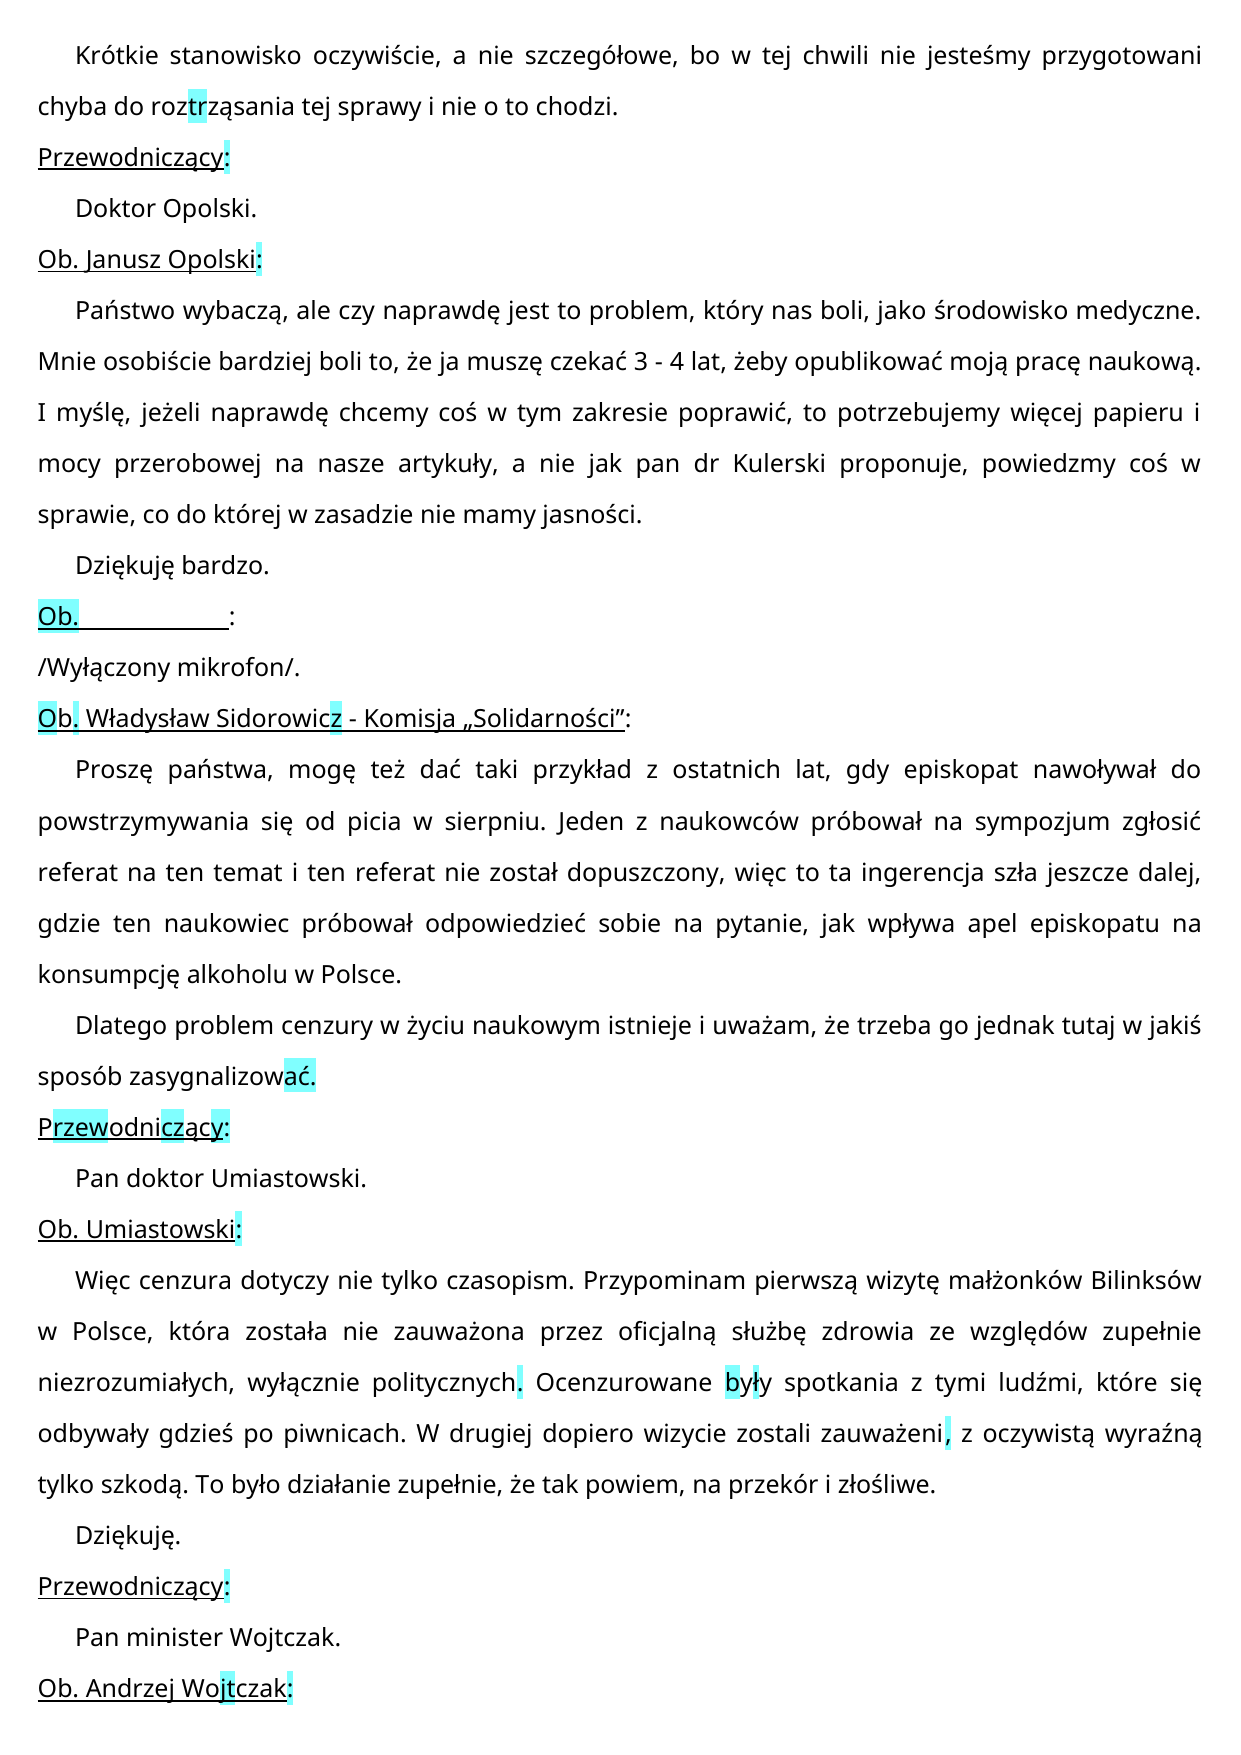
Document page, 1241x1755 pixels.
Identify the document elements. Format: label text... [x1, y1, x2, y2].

text Ob. Andrzej Wojtczak: [37, 1671, 1203, 1705]
text Przewodniczący: [37, 1569, 1203, 1603]
text Więc cenzura dotyczy nie tylko czasopism. Przypominam pierwszą wizytę małżonków Bilinksów w Polsce, która została nie zauważona przez oficjalną służbę zdrowia ze względów zupełnie niezrozumiałych, wyłącznie politycznych. Ocenzurowane były spotkania z tymi ludźmi, które się odbywały gdzieś po piwnicach. W drugiej dopiero wizycie zostali zauważeni, z oczywistą wyraźną tylko szkodą. To było działanie zupełnie, że tak powiem, na przekór i złośliwe. [37, 1262, 1203, 1501]
text Ob. : [37, 599, 1203, 633]
text Proszę państwa, mogę też dać taki przykład z ostatnich lat, gdy episkopat nawoływał do powstrzymywania się od picia w sierpniu. Jeden z naukowców próbował na sympozjum zgłosić referat na ten temat i ten referat nie został dopuszczony, więc to ta ingerencja szła jeszcze dalej, gdzie ten naukowiec próbował odpowiedzieć sobie na pytanie, jak wpływa apel episkopatu na konsumpcję alkoholu w Polsce. [37, 752, 1203, 990]
text Przewodniczący: [37, 139, 1203, 174]
text Doktor Opolski. [37, 191, 1203, 225]
text Dziękuję. [37, 1518, 1203, 1552]
text Pan doktor Umiastowski. [37, 1160, 1203, 1194]
text Pan minister Wojtczak. [37, 1620, 1203, 1654]
text Ob. Władysław Sidorowicz - Komisja „Solidarności”: [37, 701, 1203, 735]
text /Wyłączony mikrofon/. [37, 650, 1203, 684]
text Dziękuję bardzo. [37, 548, 1203, 582]
text Państwo wybaczą, ale czy naprawdę jest to problem, który nas boli, jako środowisko medyczne. Mnie osobiście bardziej boli to, że ja muszę czekać 3 - 4 lat, żeby opublikować moją pracę naukową. I myślę, jeżeli naprawdę chcemy coś w tym zakresie poprawić, to potrzebujemy więcej papieru i mocy przerobowej na nasze artykuły, a nie jak pan dr Kulerski proponuje, powiedzmy coś w sprawie, co do której w zasadzie nie mamy jasności. [37, 293, 1203, 531]
text Dlatego problem cenzury w życiu naukowym istnieje i uważam, że trzeba go jednak tutaj w jakiś sposób zasygnalizować. [37, 1007, 1203, 1092]
text Krótkie stanowisko oczywiście, a nie szczegółowe, bo w tej chwili nie jesteśmy przygotowani chyba do roztrząsania tej sprawy i nie o to chodzi. [37, 37, 1203, 123]
text Przewodniczący: [37, 1109, 1203, 1143]
text Ob. Janusz Opolski: [37, 242, 1203, 276]
text Ob. Umiastowski: [37, 1211, 1203, 1246]
